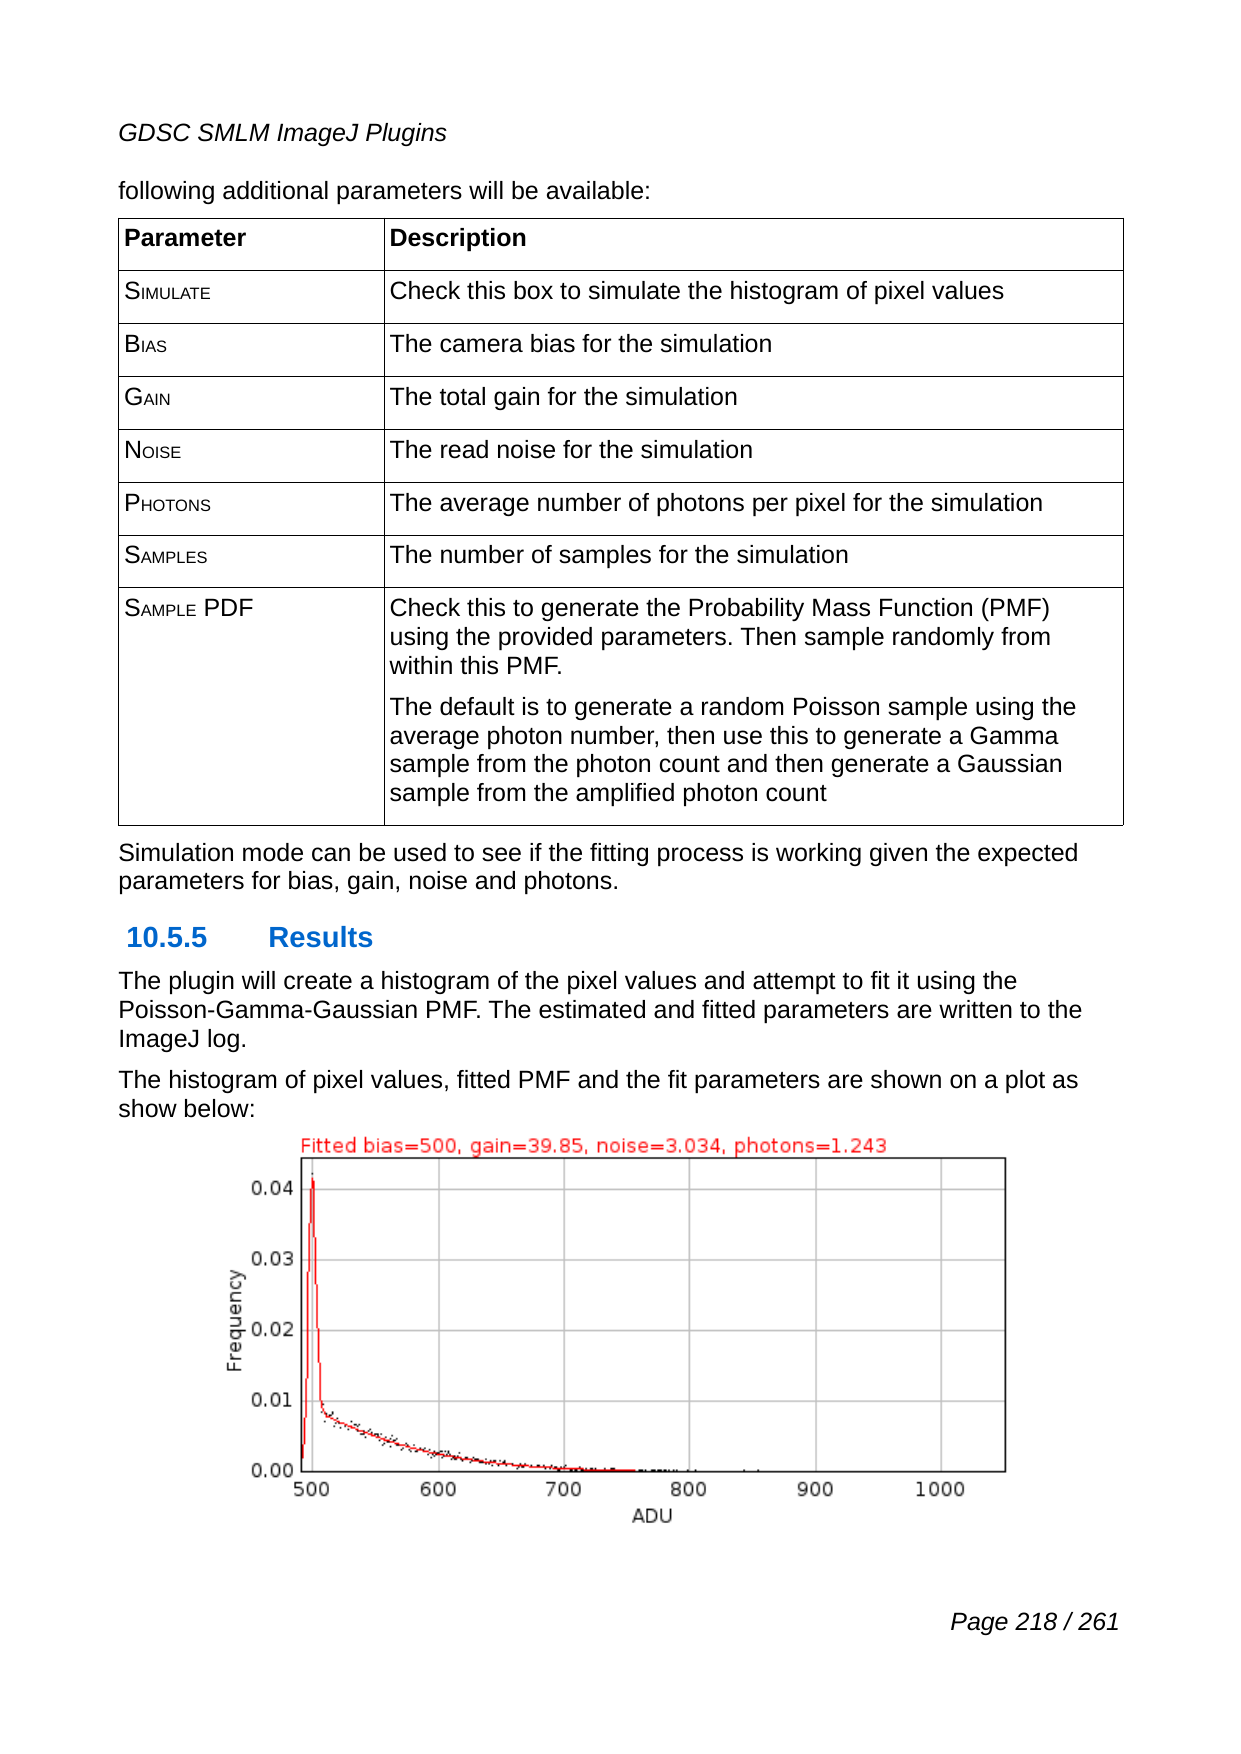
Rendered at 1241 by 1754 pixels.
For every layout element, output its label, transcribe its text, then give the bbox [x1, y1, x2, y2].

table_cell The number of samples for the simulation [385, 536, 1123, 587]
picture [207, 1135, 1033, 1534]
text Simulation mode can be used to see if the fitting process is working given the expected parameters for bias, gain, noise and photons. [118, 838, 1122, 895]
text The plugin will create a histogram of the pixel values and attempt to fit it using the Poisson-Gamma-Gaussian PMF. The estimated and fitted parameters are written to the ImageJ log. [118, 966, 1122, 1052]
table_cell Simulate [119, 271, 384, 323]
subtitle Results [118, 920, 1122, 954]
table_cell Sample PDF [119, 588, 384, 825]
text following additional parameters will be available: [118, 176, 1122, 205]
table_cell Bias [119, 324, 384, 376]
table_cell The total gain for the simulation [385, 377, 1123, 429]
table_cell Gain [119, 377, 384, 429]
table_cell The camera bias for the simulation [385, 324, 1123, 376]
text The histogram of pixel values, fitted PMF and the fit parameters are shown on a plot as show below: [118, 1065, 1122, 1122]
table_cell The read noise for the simulation [385, 430, 1123, 482]
table_cell Samples [119, 536, 384, 587]
table_header Parameter [119, 219, 384, 270]
table_header Description [385, 219, 1123, 270]
table_cell The average number of photons per pixel for the simulation [385, 483, 1123, 534]
table_cell Noise [119, 430, 384, 482]
table_cell Check this box to simulate the histogram of pixel values [385, 271, 1123, 323]
table_cell Photons [119, 483, 384, 534]
table_cell Check this to generate the Probability Mass Function (PMF) using the provided parameters. Then sample randomly from within this PMF. The default is to generate a random Poisson sample using the average photon number, then use this to generate a Gamma sample from the photon count and then generate a Gaussian sample from the amplified photon count [385, 588, 1123, 825]
